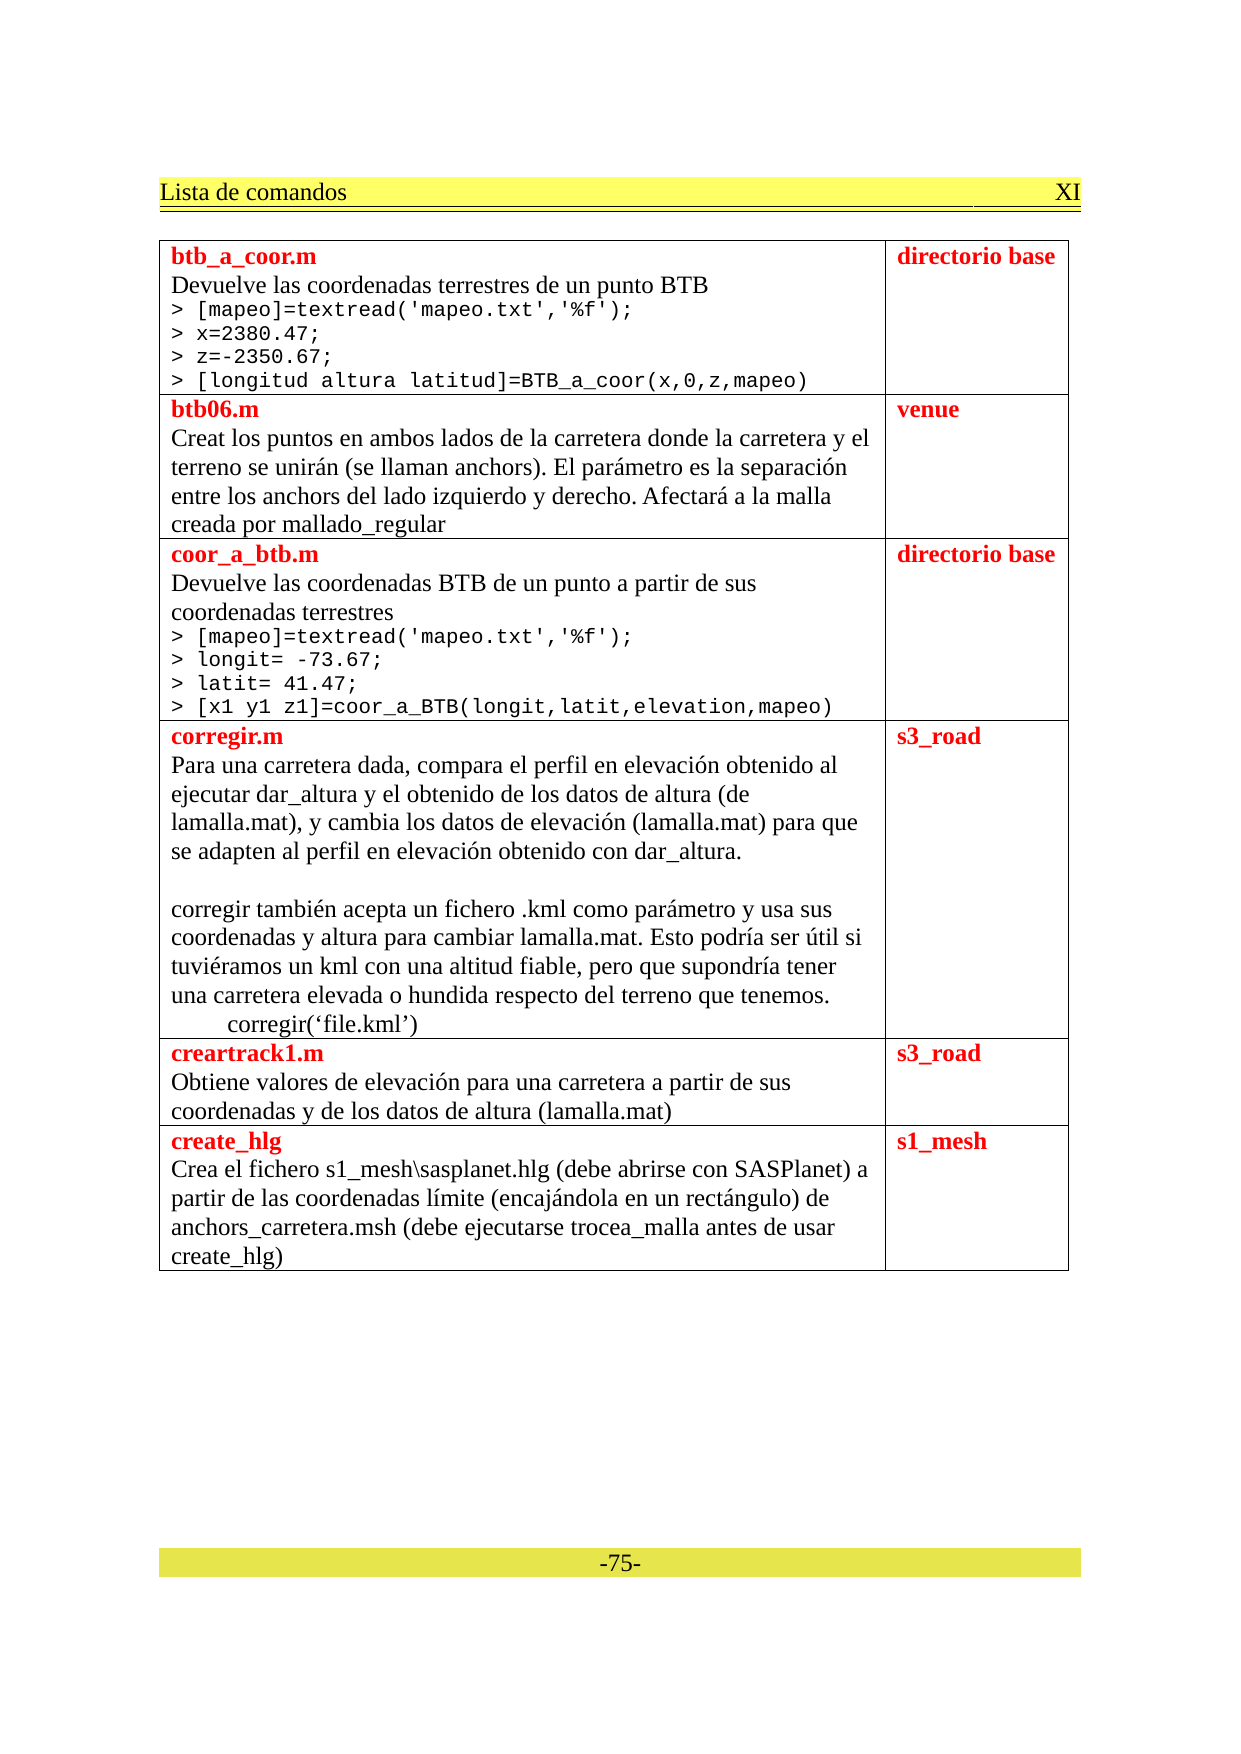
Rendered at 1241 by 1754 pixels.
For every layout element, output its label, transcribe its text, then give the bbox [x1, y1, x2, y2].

table_cell directorio base [886, 241, 1068, 393]
table_cell s3_road [886, 721, 1068, 1037]
table_cell s1_mesh [886, 1126, 1068, 1269]
table_cell s3_road [886, 1039, 1068, 1125]
table_cell directorio base [886, 539, 1068, 720]
table_cell btb06.m Creat los puntos en ambos lados de la carretera donde la carretera y el terreno se unirán (se llaman anchors). El parámetro es la separación entre los anchors del lado izquierdo y derecho. Afectará a la malla creada por mallado_regular [160, 395, 885, 538]
table_cell creartrack1.m Obtiene valores de elevación para una carretera a partir de sus coordenadas y de los datos de altura (lamalla.mat) [160, 1039, 885, 1125]
table_cell coor_a_btb.m Devuelve las coordenadas BTB de un punto a partir de sus coordenadas terrestres > [mapeo]=textread('mapeo.txt','%f'); > longit= -73.67; > latit= 41.47; > [x1 y1 z1]=coor_a_BTB(longit,latit,elevation,mapeo) [160, 539, 885, 720]
table_cell venue [886, 395, 1068, 538]
table_cell corregir.m Para una carretera dada, compara el perfil en elevación obtenido al ejecutar dar_altura y el obtenido de los datos de altura (de lamalla.mat), y cambia los datos de elevación (lamalla.mat) para que se adapten al perfil en elevación obtenido con dar_altura. corregir también acepta un fichero .kml como parámetro y usa sus coordenadas y altura para cambiar lamalla.mat. Esto podría ser útil si tuviéramos un kml con una altitud fiable, pero que supondría tener una carretera elevada o hundida respecto del terreno que tenemos. corregir(‘file.kml’) [160, 721, 885, 1037]
table_cell btb_a_coor.m Devuelve las coordenadas terrestres de un punto BTB > [mapeo]=textread('mapeo.txt','%f'); > x=2380.47; > z=-2350.67; > [longitud altura latitud]=BTB_a_coor(x,0,z,mapeo) [160, 241, 885, 393]
table_cell create_hlg Crea el fichero s1_mesh\sasplanet.hlg (debe abrirse con SASPlanet) a partir de las coordenadas límite (encajándola en un rectángulo) de anchors_carretera.msh (debe ejecutarse trocea_malla antes de usar create_hlg) [160, 1126, 885, 1269]
